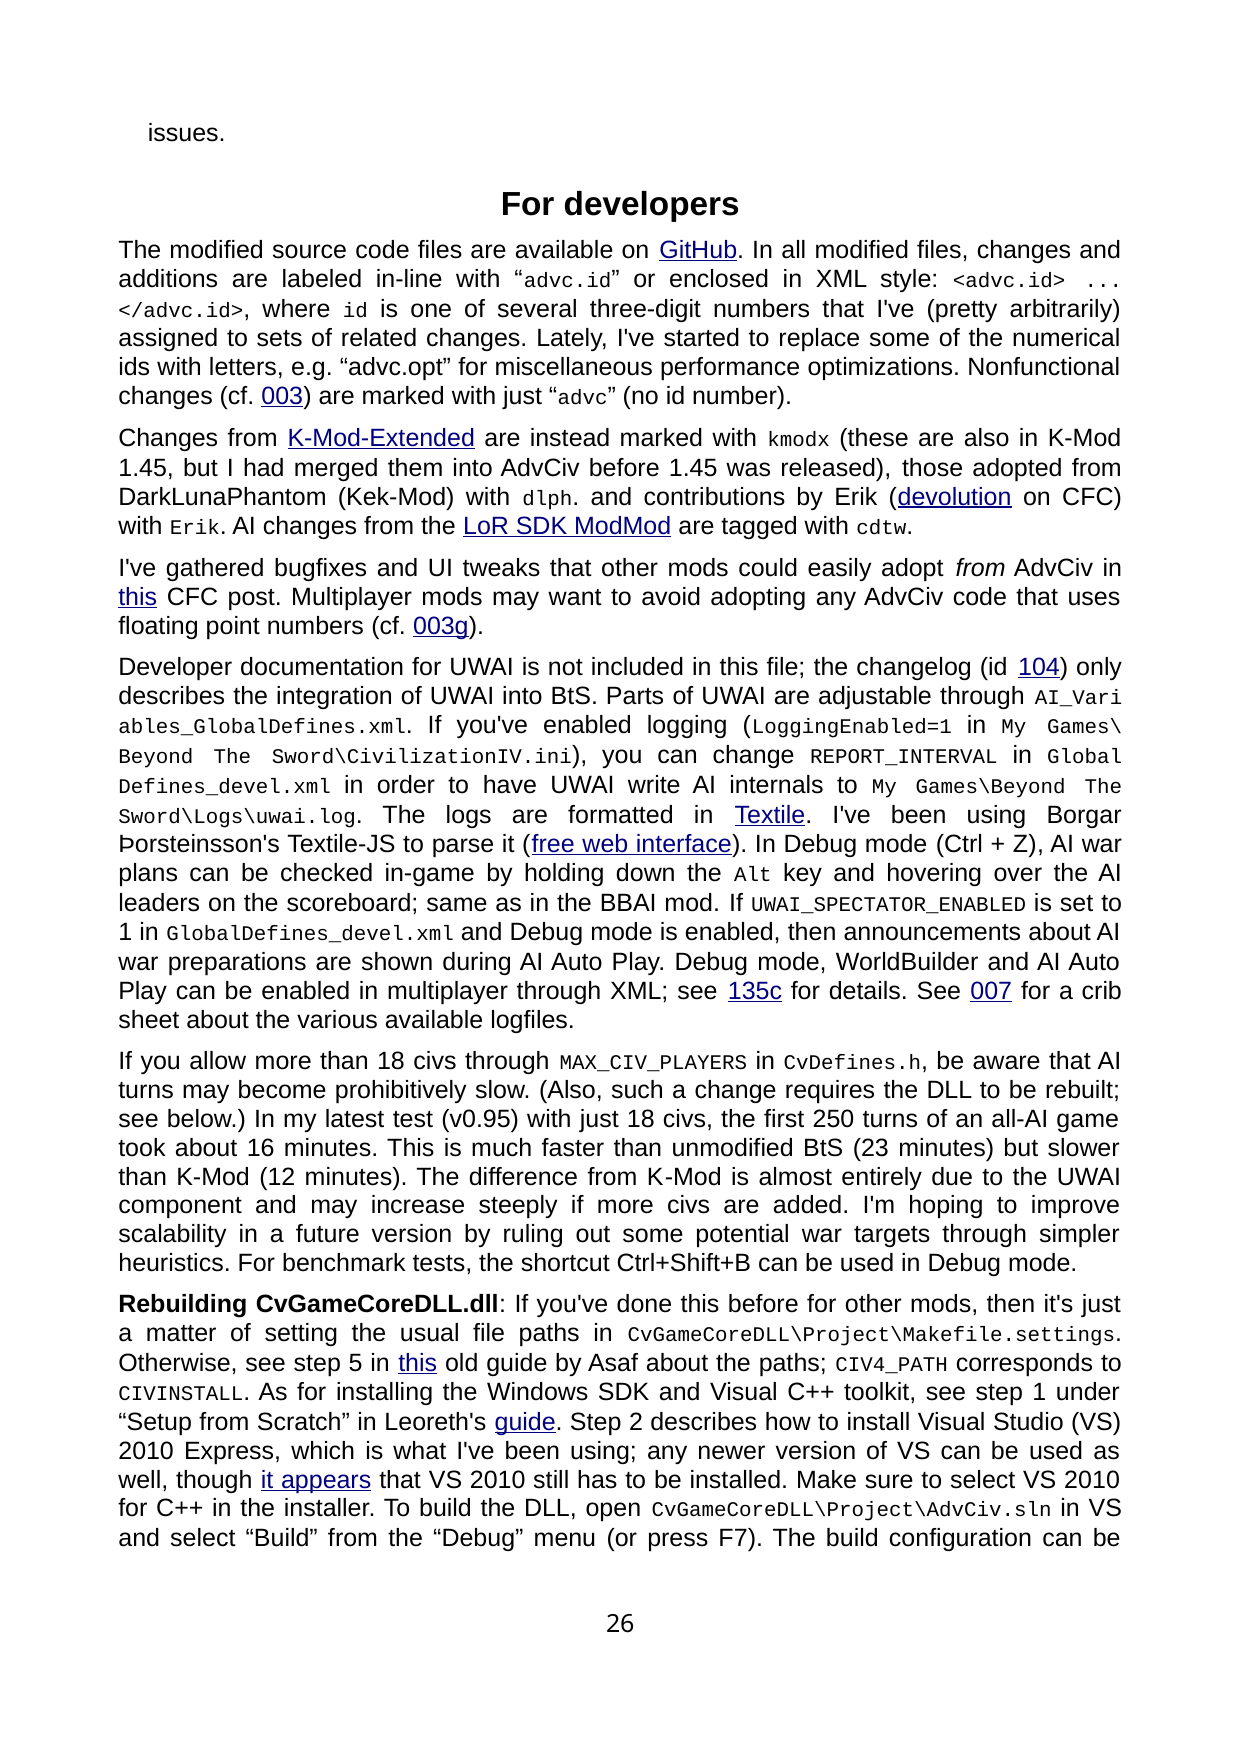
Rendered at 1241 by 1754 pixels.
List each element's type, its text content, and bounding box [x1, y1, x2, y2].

text Rebuilding CvGameCoreDLL.dll: If you've done this before for other mods, then it's just a matter of setting the usual file paths in CvGameCoreDLL\Project\Makefile.settings. Otherwise, see step 5 in this old guide by Asaf about the paths; CIV4_PATH corresponds to CIVINSTALL. As for installing the Windows SDK and Visual C++ toolkit, see step 1 under “Setup from Scratch” in Leoreth's guide. Step 2 describes how to install Visual Studio (VS) 2010 Express, which is what I've been using; any newer version of VS can be used as well, though it appears that VS 2010 still has to be installed. Make sure to select VS 2010 for C++ in the installer. To build the DLL, open CvGameCoreDLL\Project\AdvCiv.sln in VS and select “Build” from the “Debug” menu (or press F7). The build configuration can be [118, 1289, 1122, 1552]
subtitle For developers [118, 184, 1122, 223]
text Developer documentation for UWAI is not included in this file; the changelog (id 104) only describes the integration of UWAI into BtS. Parts of UWAI are adjustable through AI_Vari ables_GlobalDefines.xml. If you've enabled logging (LoggingEnabled=1 in My Games\Beyond The Sword\CivilizationIV.ini), you can change REPORT_INTERVAL in Global Defines_devel.xml in order to have UWAI write AI internals to My Games\Beyond The Sword\Logs\uwai.log. The logs are formatted in Textile. I've been using Borgar Þorsteinsson's Textile-JS to parse it (free web interface). In Debug mode (Ctrl + Z), AI war plans can be checked in-game by holding down the Alt key and hovering over the AI leaders on the scoreboard; same as in the BBAI mod. If UWAI_SPECTATOR_ENABLED is set to 1 in GlobalDefines_devel.xml and Debug mode is enabled, then announcements about AI war preparations are shown during AI Auto Play. Debug mode, WorldBuilder and AI Auto Play can be enabled in multiplayer through XML; see 135c for details. See 007 for a crib sheet about the various available logfiles. [118, 652, 1122, 1033]
list issues. [118, 118, 1122, 147]
text The modified source code files are available on GitHub. In all modified files, changes and additions are labeled in-line with “advc.id” or enclosed in XML style: <advc.id> ... </advc.id>, where id is one of several three-digit numbers that I've (pretty arbitrarily) assigned to sets of related changes. Lately, I've started to replace some of the numerical ids with letters, e.g. “advc.opt” for miscellaneous performance optimizations. Nonfunctional changes (cf. 003) are marked with just “advc” (no id number). [118, 235, 1122, 411]
text I've gathered bugfixes and UI tweaks that other mods could easily adopt from AdvCiv in this CFC post. Multiplayer mods may want to avoid adopting any AdvCiv code that uses floating point numbers (cf. 003g). [118, 553, 1122, 639]
text Changes from K-Mod-Extended are instead marked with kmodx (these are also in K-Mod 1.45, but I had merged them into AdvCiv before 1.45 was released), those adopted from DarkLunaPhantom (Kek-Mod) with dlph. and contributions by Erik (devolution on CFC) with Erik. AI changes from the LoR SDK ModMod are tagged with cdtw. [118, 423, 1122, 541]
text If you allow more than 18 civs through MAX_CIV_PLAYERS in CvDefines.h, be aware that AI turns may become prohibitively slow. (Also, such a change requires the DLL to be rebuilt; see below.) In my latest test (v0.95) with just 18 civs, the first 250 turns of an all-AI game took about 16 minutes. This is much faster than unmodified BtS (23 minutes) but slower than K-Mod (12 minutes). The difference from K‑Mod is almost entirely due to the UWAI component and may increase steeply if more civs are added. I'm hoping to improve scalability in a future version by ruling out some potential war targets through simpler heuristics. For benchmark tests, the shortcut Ctrl+Shift+B can be used in Debug mode. [118, 1046, 1122, 1277]
